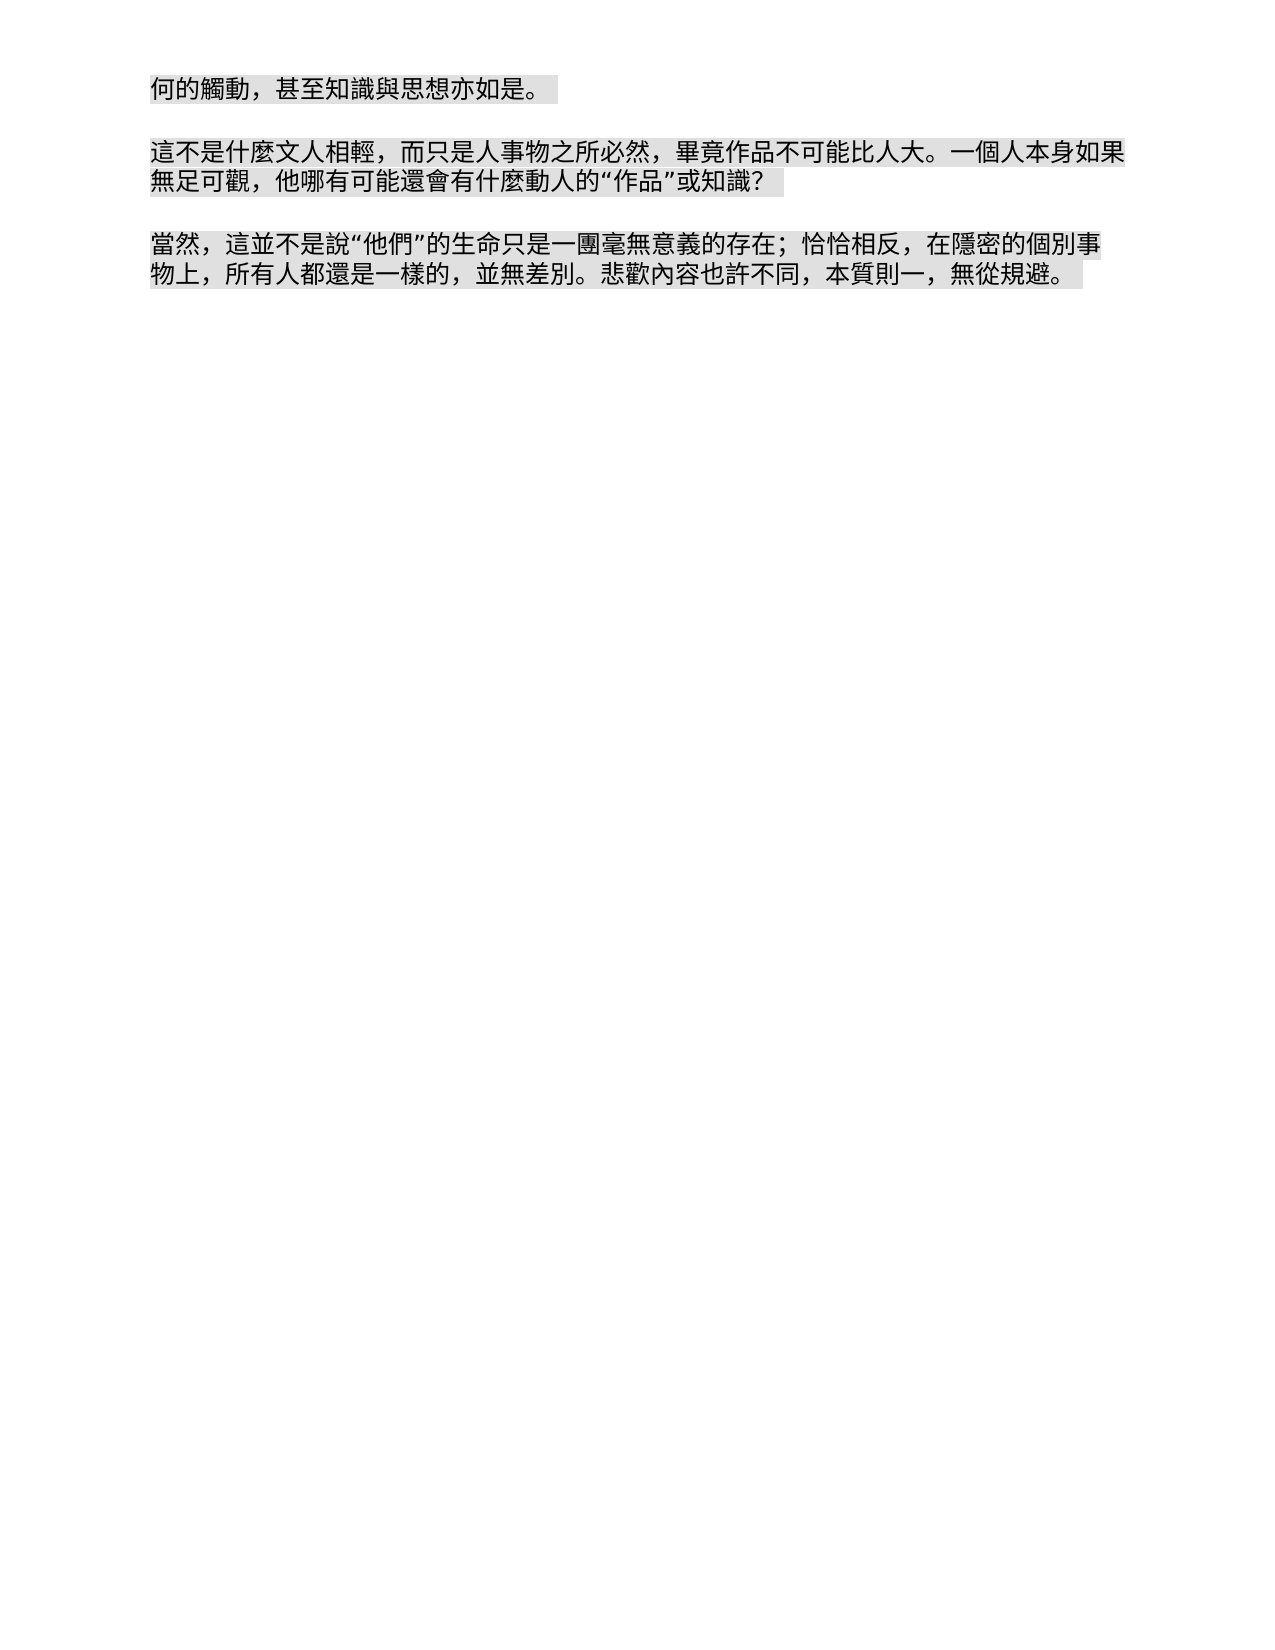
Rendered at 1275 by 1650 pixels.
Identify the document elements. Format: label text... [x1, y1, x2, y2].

text 何的觸動，甚至知識與思想亦如是。 這不是什麼文人相輕，而只是人事物之所必然，畢竟作品不可能比人大。一個人本身如果無足可觀，他哪有可能還會有什麼動人的“作品”或知識？ 當然，這並不是說“他們”的生命只是一團毫無意義的存在；恰恰相反，在隱密的個別事物上，所有人都還是一樣的，並無差別。悲歡內容也許不同，本質則一，無從規避。 [150, 75, 1125, 459]
